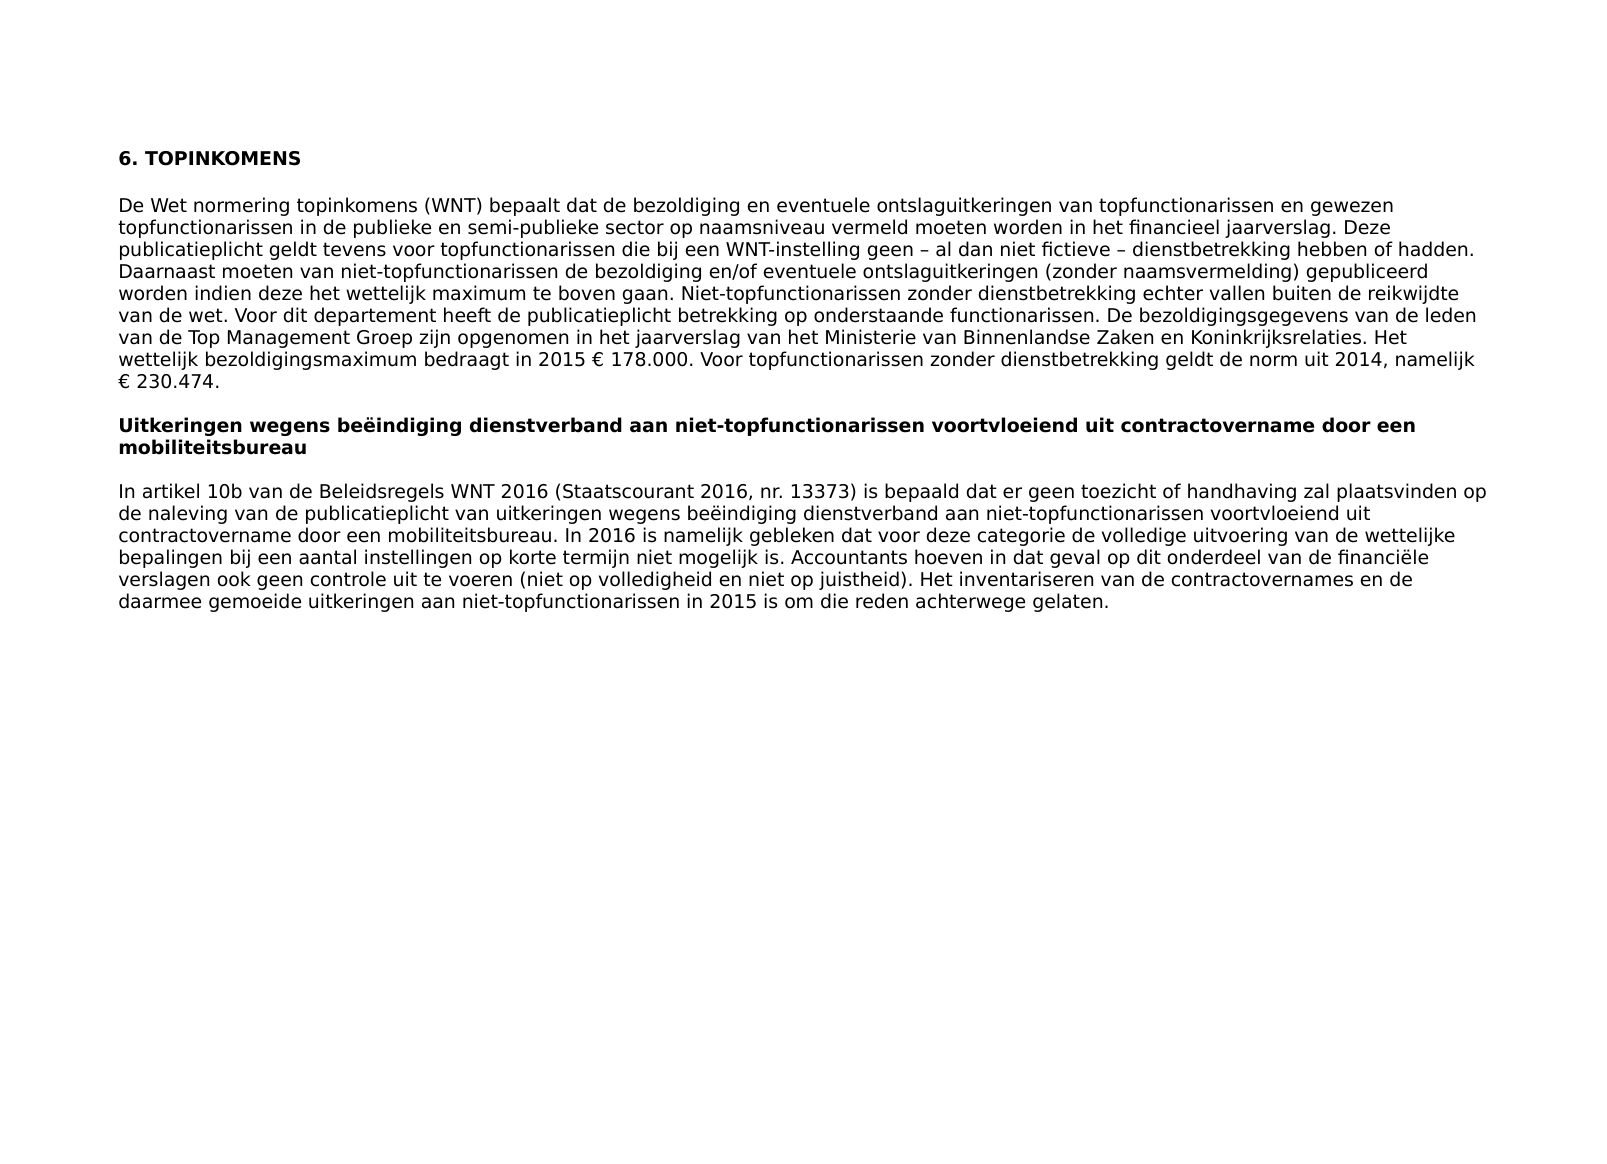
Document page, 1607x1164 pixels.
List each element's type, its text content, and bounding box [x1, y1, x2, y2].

subtitle 6. TOPINKOMENS [118, 148, 1488, 170]
text De Wet normering topinkomens (WNT) bepaalt dat de bezoldiging en eventuele ontslaguitkeringen van topfunctionarissen en gewezen topfunctionarissen in de publieke en semi-publieke sector op naamsniveau vermeld moeten worden in het financieel jaarverslag. Deze publicatieplicht geldt tevens voor topfunctionarissen die bij een WNT-instelling geen – al dan niet fictieve – dienstbetrekking hebben of hadden. Daarnaast moeten van niet-topfunctionarissen de bezoldiging en/of eventuele ontslaguitkeringen (zonder naamsvermelding) gepubliceerd worden indien deze het wettelijk maximum te boven gaan. Niet-topfunctionarissen zonder dienstbetrekking echter vallen buiten de reikwijdte van de wet. Voor dit departement heeft de publicatieplicht betrekking op onderstaande functionarissen. De bezoldigingsgegevens van de leden van de Top Management Groep zijn opgenomen in het jaarverslag van het Ministerie van Binnenlandse Zaken en Koninkrijksrelaties. Het wettelijk bezoldigingsmaximum bedraagt in 2015 € 178.000. Voor topfunctionarissen zonder dienstbetrekking geldt de norm uit 2014, namelijk € 230.474. [118, 195, 1488, 393]
text In artikel 10b van de Beleidsregels WNT 2016 (Staatscourant 2016, nr. 13373) is bepaald dat er geen toezicht of handhaving zal plaatsvinden op de naleving van de publicatieplicht van uitkeringen wegens beëindiging dienstverband aan niet-topfunctionarissen voortvloeiend uit contractovername door een mobiliteitsbureau. In 2016 is namelijk gebleken dat voor deze categorie de volledige uitvoering van de wettelijke bepalingen bij een aantal instellingen op korte termijn niet mogelijk is. Accountants hoeven in dat geval op dit onderdeel van de financiële verslagen ook geen controle uit te voeren (niet op volledigheid en niet op juistheid). Het inventariseren van de contractovernames en de daarmee gemoeide uitkeringen aan niet-topfunctionarissen in 2015 is om die reden achterwege gelaten. [118, 481, 1488, 613]
subtitle Uitkeringen wegens beëindiging dienstverband aan niet-topfunctionarissen voortvloeiend uit contractovername door een mobiliteitsbureau [118, 415, 1488, 459]
